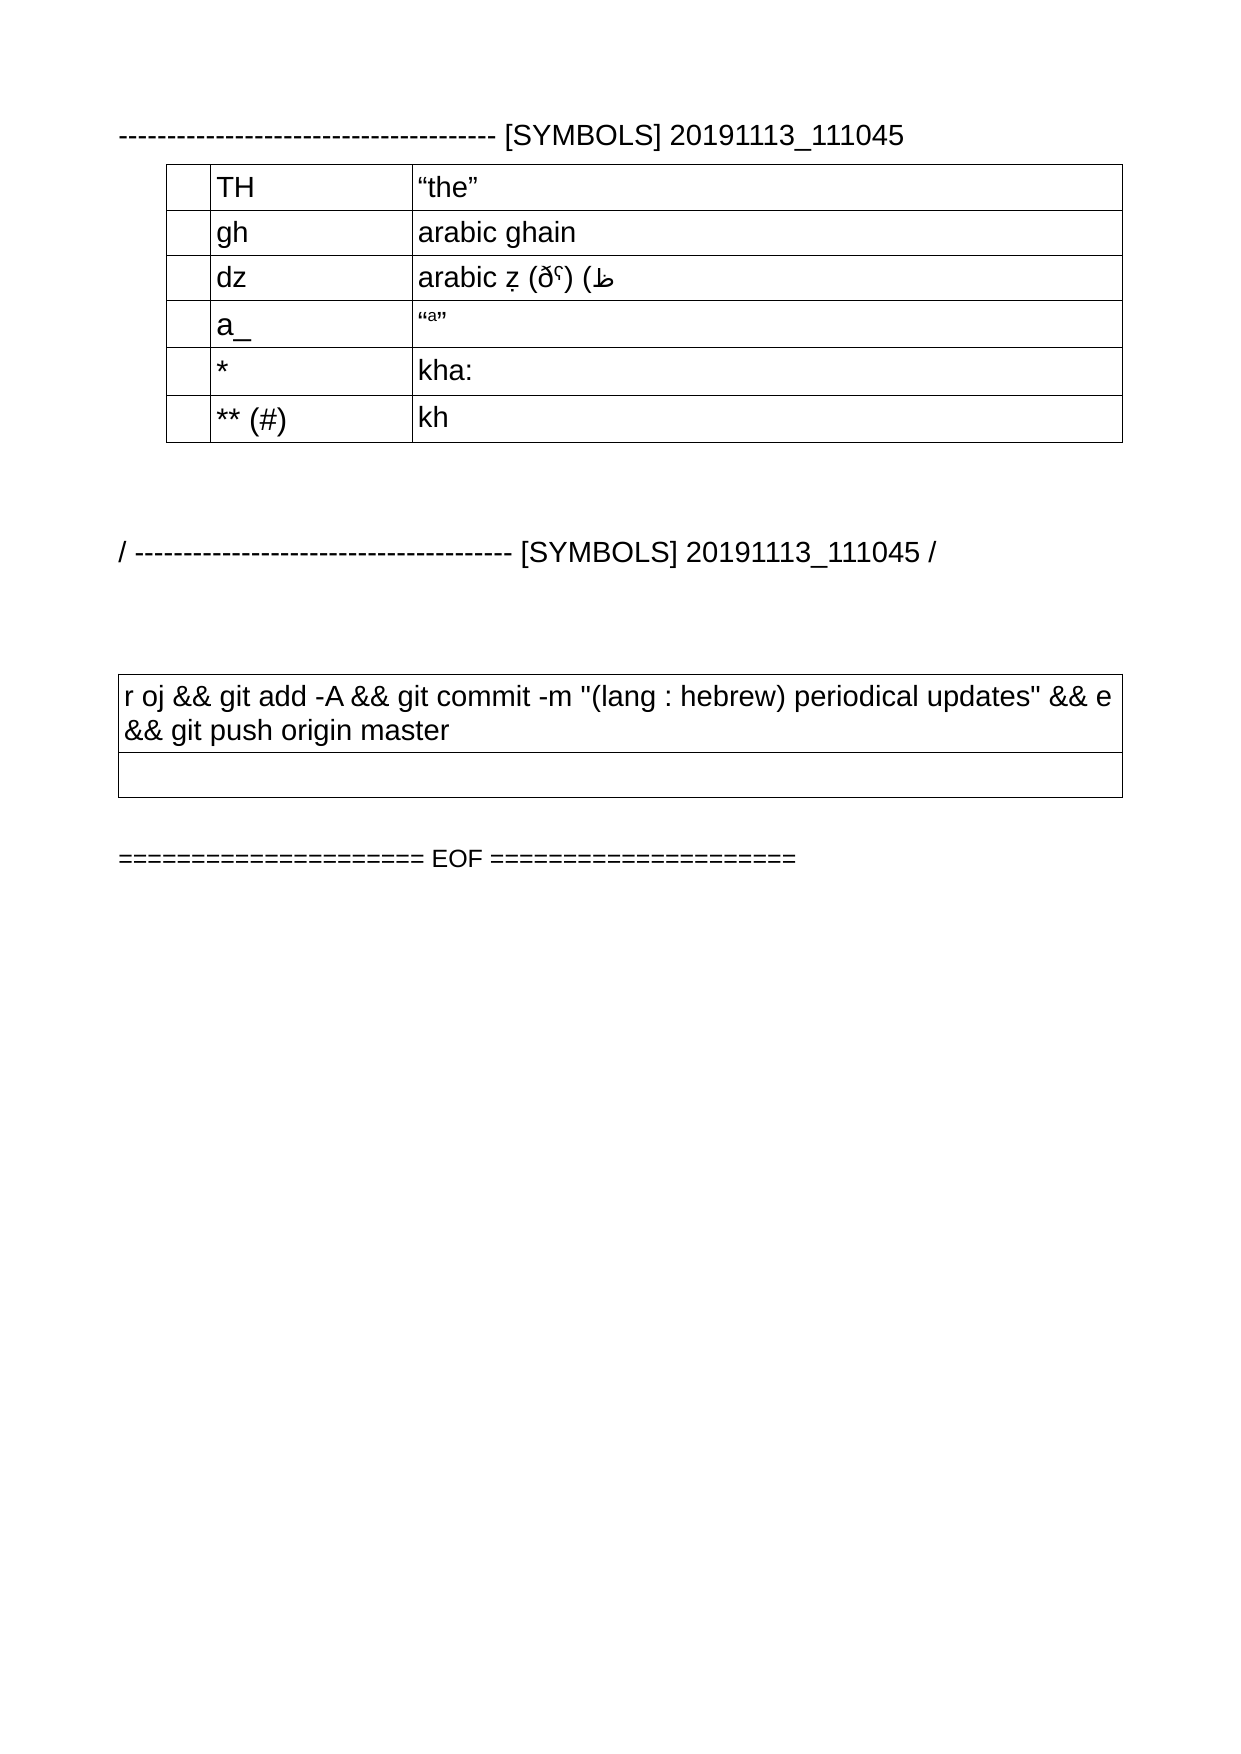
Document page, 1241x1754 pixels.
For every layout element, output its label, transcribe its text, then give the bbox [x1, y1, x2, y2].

table_header r oj && git add -A && git commit -m "(lang : hebrew) periodical updates" && e && git push origin master [119, 675, 1122, 752]
text ===================== EOF ===================== [118, 844, 1122, 872]
table_cell a_ [211, 301, 412, 347]
table_cell [167, 301, 210, 347]
table_cell kh [413, 396, 1122, 442]
table_cell [167, 256, 210, 300]
text --------------------------------------- [SYMBOLS] 20191113_111045 [118, 118, 1122, 152]
table_header TH [211, 165, 412, 209]
table_cell “a” [413, 301, 1122, 347]
table_cell [167, 211, 210, 254]
table_cell kha: [413, 348, 1122, 395]
table_cell ** (#) [211, 396, 412, 442]
table_header [167, 165, 210, 209]
table_cell [119, 753, 1122, 797]
text / --------------------------------------- [SYMBOLS] 20191113_111045 / [118, 535, 1122, 568]
table_cell dz [211, 256, 412, 300]
table_cell gh [211, 211, 412, 254]
table_cell [167, 348, 210, 395]
table_header “the” [413, 165, 1122, 209]
table_cell arabic ghain [413, 211, 1122, 254]
table_cell * [211, 348, 412, 395]
table_cell arabic ẓ (ðˁ) (ظ [413, 256, 1122, 300]
table_cell [167, 396, 210, 442]
